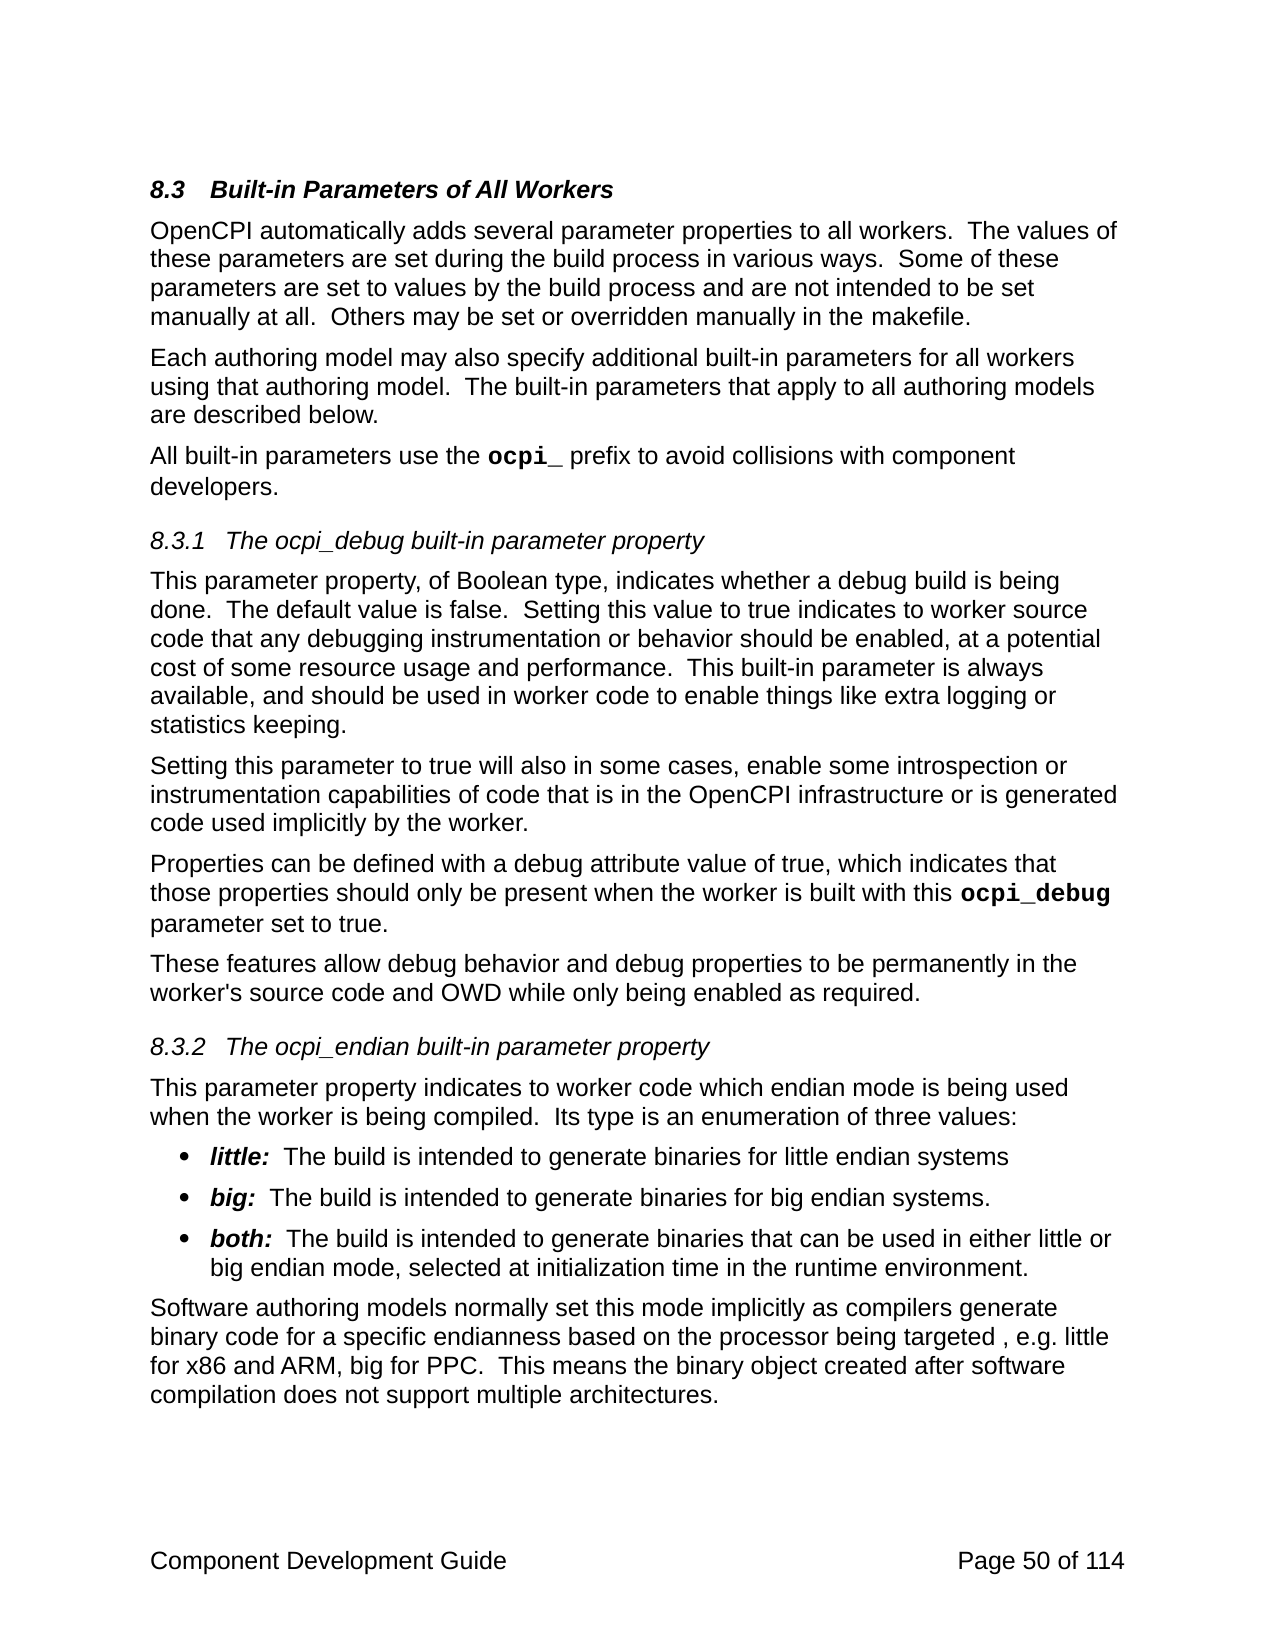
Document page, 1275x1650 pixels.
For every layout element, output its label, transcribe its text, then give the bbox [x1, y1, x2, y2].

list both: The build is intended to generate binaries that can be used in either little or big endian mode, selected at initialization time in the runtime environment. [180, 1224, 1125, 1281]
text This parameter property indicates to worker code which endian mode is being used when the worker is being compiled. Its type is an enumeration of three values: [150, 1073, 1125, 1130]
list little: The build is intended to generate binaries for little endian systems [180, 1142, 1125, 1171]
subtitle Built-in Parameters of All Workers [150, 175, 1125, 204]
list big: The build is intended to generate binaries for big endian systems. [180, 1183, 1125, 1212]
text This parameter property, of Boolean type, indicates whether a debug build is being done. The default value is false. Setting this value to true indicates to worker source code that any debugging instrumentation or behavior should be enabled, at a potential cost of some resource usage and performance. This built-in parameter is always available, and should be used in worker code to enable things like extra logging or statistics keeping. [150, 566, 1125, 739]
text All built-in parameters use the ocpi_ prefix to avoid collisions with component developers. [150, 441, 1125, 501]
text Software authoring models normally set this mode implicitly as compilers generate binary code for a specific endianness based on the processor being targeted , e.g. little for x86 and ARM, big for PPC. This means the binary object created after software compilation does not support multiple architectures. [150, 1293, 1125, 1408]
subtitle The ocpi_debug built-in parameter property [150, 526, 1125, 554]
text Setting this parameter to true will also in some cases, enable some introspection or instrumentation capabilities of code that is in the OpenCPI infrastructure or is generated code used implicitly by the worker. [150, 751, 1125, 837]
text Each authoring model may also specify additional built-in parameters for all workers using that authoring model. The built-in parameters that apply to all authoring models are described below. [150, 343, 1125, 429]
subtitle The ocpi_endian built-in parameter property [150, 1032, 1125, 1061]
text Properties can be defined with a debug attribute value of true, which indicates that those properties should only be present when the worker is built with this ocpi_debug parameter set to true. [150, 849, 1125, 937]
text OpenCPI automatically adds several parameter properties to all workers. The values of these parameters are set during the build process in various ways. Some of these parameters are set to values by the build process and are not intended to be set manually at all. Others may be set or overridden manually in the makefile. [150, 216, 1125, 331]
text These features allow debug behavior and debug properties to be permanently in the worker's source code and OWD while only being enabled as required. [150, 949, 1125, 1007]
